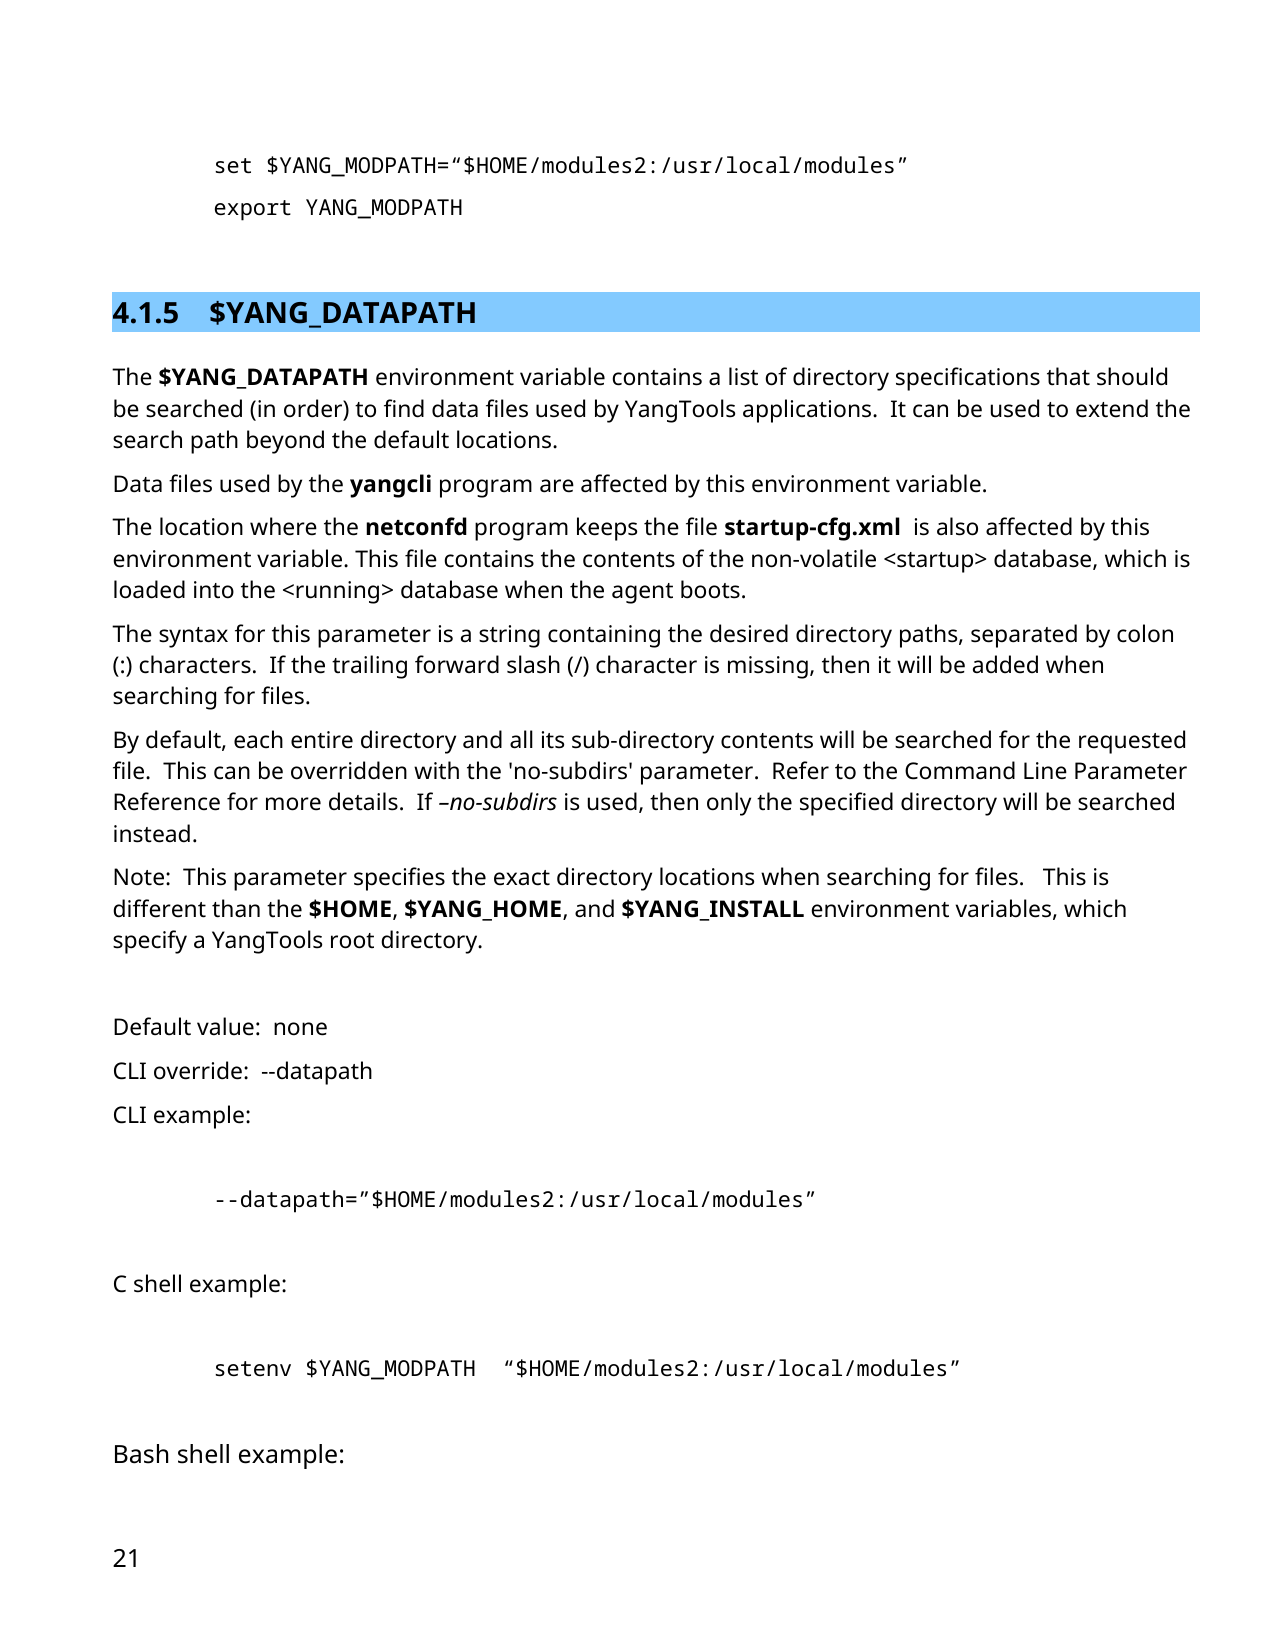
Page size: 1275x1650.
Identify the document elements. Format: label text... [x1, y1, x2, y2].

subtitle $YANG_DATAPATH [112, 292, 1200, 332]
text export YANG_MODPATH [139, 192, 1200, 222]
text The $YANG_DATAPATH environment variable contains a list of directory specifications that should be searched (in order) to find data files used by YangTools applications. It can be used to extend the search path beyond the default locations. [112, 361, 1200, 455]
text C shell example: [112, 1268, 1200, 1299]
text setenv $YANG_MODPATH “$HOME/modules2:/usr/local/modules” [139, 1353, 1200, 1383]
text Note: This parameter specifies the exact directory locations when searching for files. This is different than the $HOME, $YANG_HOME, and $YANG_INSTALL environment variables, which specify a YangTools root directory. [112, 861, 1200, 955]
text set $YANG_MODPATH=“$HOME/modules2:/usr/local/modules” [139, 150, 1200, 180]
text Bash shell example: [112, 1437, 1200, 1471]
text The location where the netconfd program keeps the file startup-cfg.xml is also affected by this environment variable. This file contains the contents of the non-volatile <startup> database, which is loaded into the <running> database when the agent boots. [112, 511, 1200, 605]
text Data files used by the yangcli program are affected by this environment variable. [112, 468, 1200, 499]
text Default value: none [112, 1011, 1200, 1043]
text CLI override: --datapath [112, 1055, 1200, 1086]
text The syntax for this parameter is a string containing the desired directory paths, separated by colon (:) characters. If the trailing forward slash (/) character is missing, then it will be added when searching for files. [112, 618, 1200, 711]
text --datapath=”$HOME/modules2:/usr/local/modules” [139, 1184, 1200, 1214]
text CLI example: [112, 1099, 1200, 1130]
text By default, each entire directory and all its sub-directory contents will be searched for the requested file. This can be overridden with the 'no-subdirs' parameter. Refer to the Command Line Parameter Reference for more details. If –no-subdirs is used, then only the specified directory will be searched instead. [112, 724, 1200, 849]
